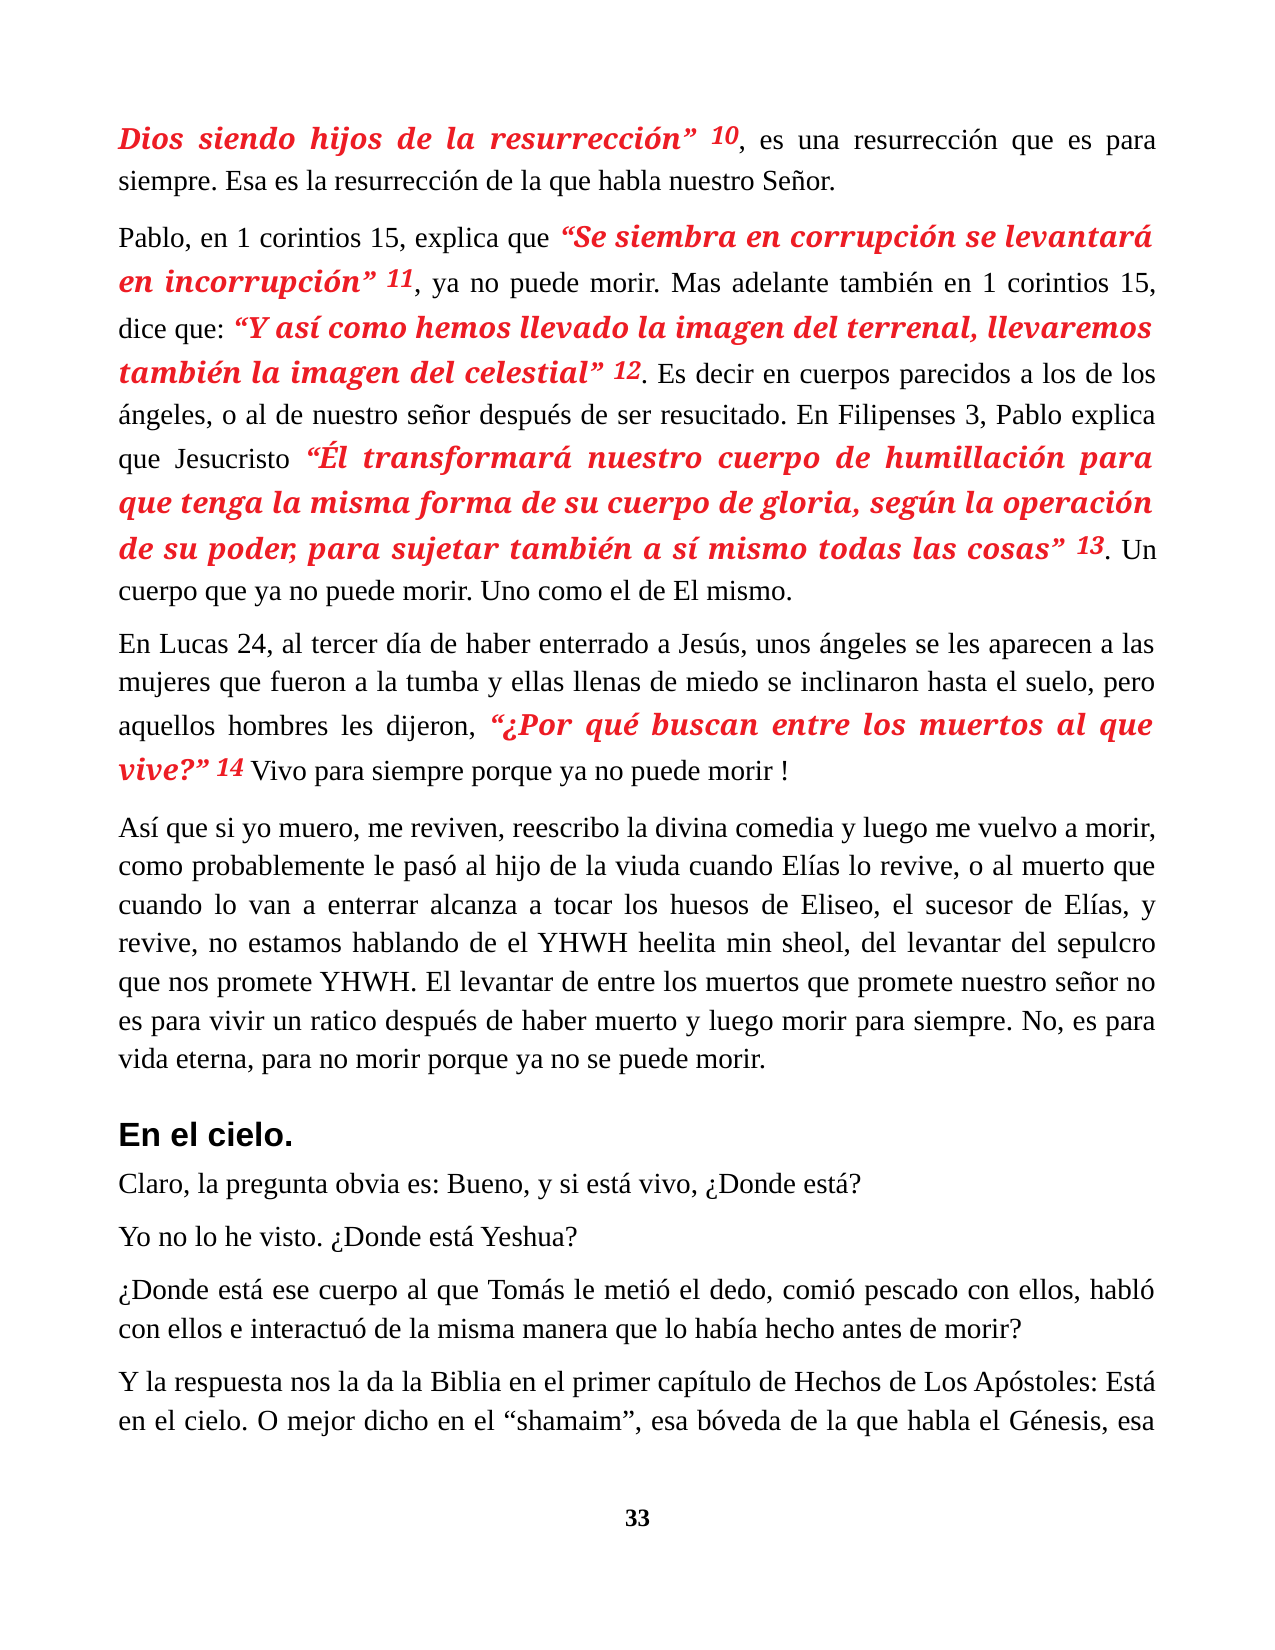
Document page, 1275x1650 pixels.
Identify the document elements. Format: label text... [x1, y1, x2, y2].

text Y la respuesta nos la da la Biblia en el primer capítulo de Hechos de Los Apóstoles: Está en el cielo. O mejor dicho en el “shamaim”, esa bóveda de la que habla el Génesis, esa [118, 1364, 1157, 1436]
text Pablo, en 1 corintios 15, explica que “Se siembra en corrupción se levantará en incorrupción” , ya no puede morir. Mas adelante también en 1 corintios 15, dice que: “Y así como hemos llevado la imagen del terrenal, llevaremos también la imagen del celestial” . Es decir en cuerpos parecidos a los de los ángeles, o al de nuestro señor después de ser resucitado. En Filipenses 3, Pablo explica que Jesucristo “Él transformará nuestro cuerpo de humillación para que tenga la misma forma de su cuerpo de gloria, según la operación de su poder, para sujetar también a sí mismo todas las cosas” . Un cuerpo que ya no puede morir. Uno como el de El mismo. [118, 216, 1157, 606]
text Yo no lo he visto. ¿Donde está Yeshua? [118, 1219, 1157, 1253]
text En Lucas 24, al tercer día de haber enterrado a Jesús, unos ángeles se les aparecen a las mujeres que fueron a la tumba y ellas llenas de miedo se inclinaron hasta el suelo, pero aquellos hombres les dijeron, “¿Por qué buscan entre los muertos al que vive?” Vivo para siempre porque ya no puede morir ! [118, 626, 1157, 789]
text Dios siendo hijos de la resurrección” , es una resurrección que es para siempre. Esa es la resurrección de la que habla nuestro Señor. [118, 118, 1157, 196]
text Claro, la pregunta obvia es: Bueno, y si está vivo, ¿Donde está? [118, 1166, 1157, 1200]
text ¿Donde está ese cuerpo al que Tomás le metió el dedo, comió pescado con ellos, habló con ellos e interactuó de la misma manera que lo había hecho antes de morir? [118, 1272, 1157, 1344]
subtitle En el cielo. [118, 1115, 1157, 1154]
text Así que si yo muero, me reviven, reescribo la divina comedia y luego me vuelvo a morir, como probablemente le pasó al hijo de la viuda cuando Elías lo revive, o al muerto que cuando lo van a enterrar alcanza a tocar los huesos de Eliseo, el sucesor de Elías, y revive, no estamos hablando de el YHWH heelita min sheol, del levantar del sepulcro que nos promete YHWH. El levantar de entre los muertos que promete nuestro señor no es para vivir un ratico después de haber muerto y luego morir para siempre. No, es para vida eterna, para no morir porque ya no se puede morir. [118, 810, 1157, 1075]
